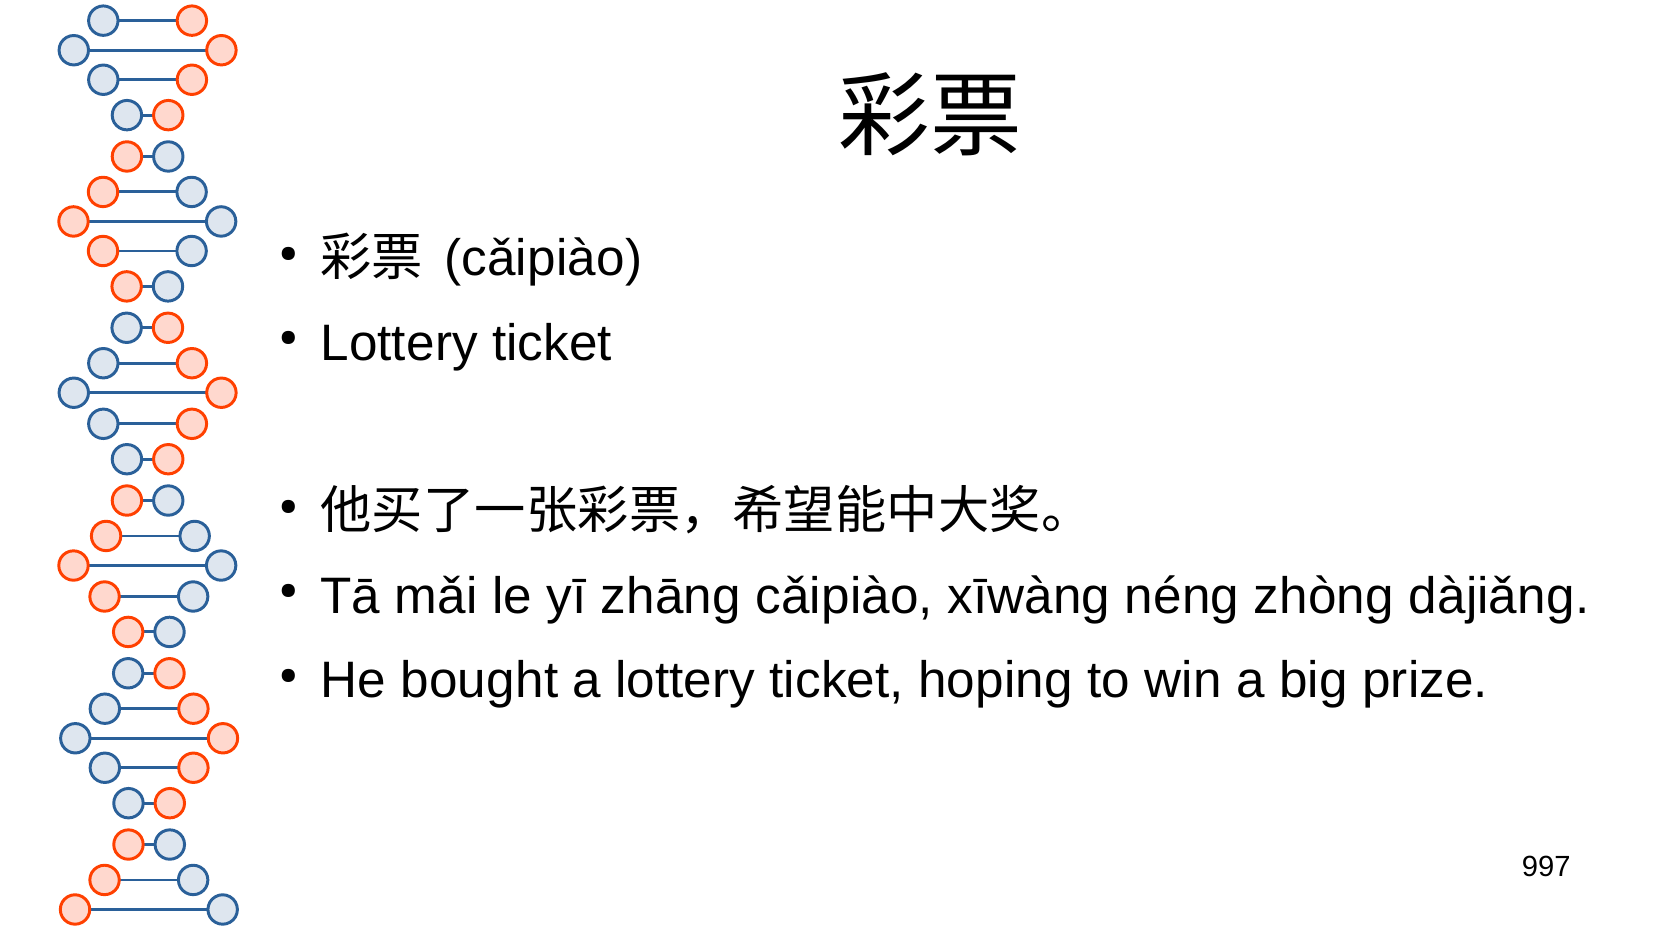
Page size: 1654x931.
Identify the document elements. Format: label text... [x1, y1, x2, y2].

title 彩票 [265, 35, 1595, 189]
list 彩票 (cǎipiào) Lottery ticket 他买了一张彩票，希望能中大奖。 Tā mǎi le yī zhāng cǎipiào, xīwàng néng zhòng dàjiǎng. He bought a lottery ticket, hoping to win a big prize. [265, 224, 1595, 764]
